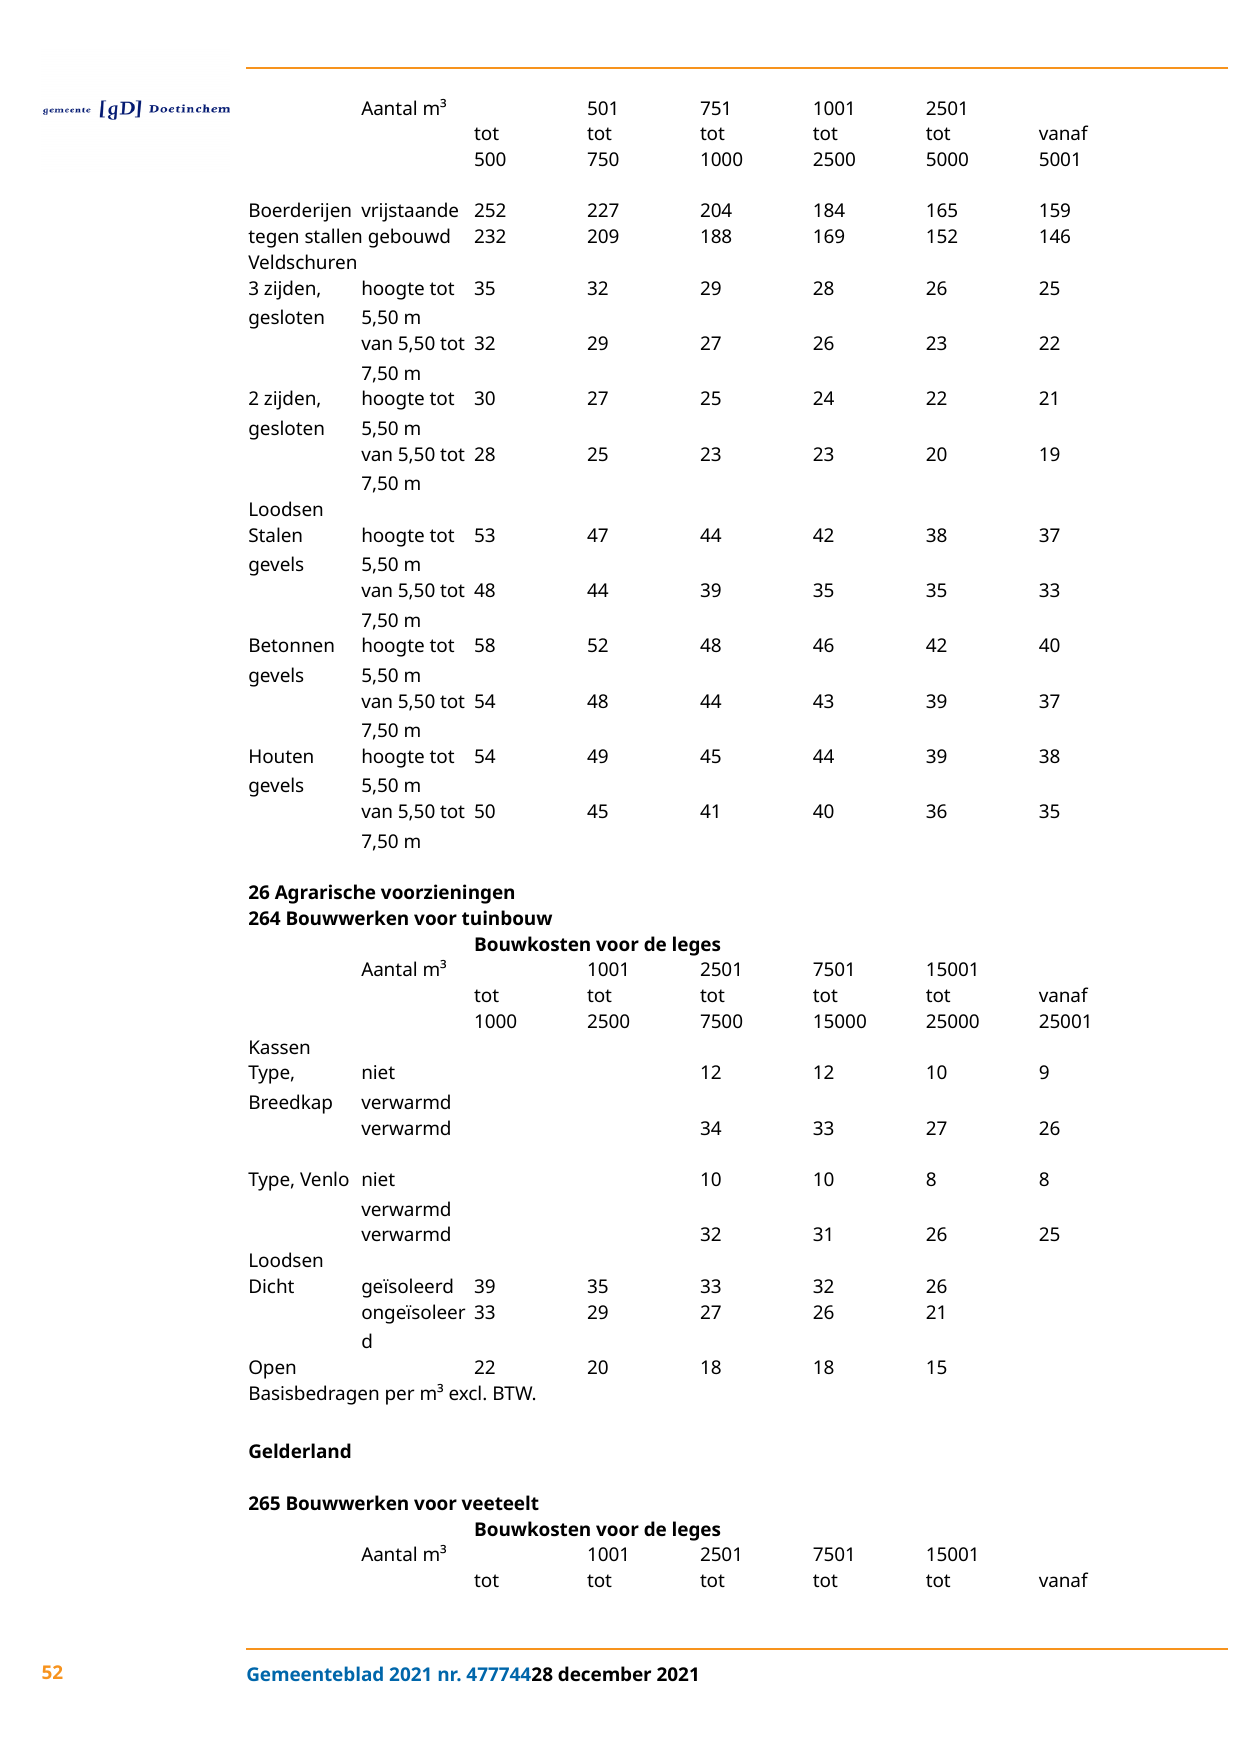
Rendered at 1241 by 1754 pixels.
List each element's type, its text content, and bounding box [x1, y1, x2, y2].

table_cell 25 [700, 386, 813, 441]
table_cell Stalen gevels [248, 522, 361, 577]
table_cell 29 [587, 330, 700, 386]
table_cell Open [248, 1354, 361, 1380]
table_cell 48 [587, 688, 700, 743]
table_cell [474, 1464, 587, 1490]
table_cell [474, 496, 587, 522]
table_cell tot [813, 983, 926, 1008]
table_cell tot [474, 121, 587, 146]
table_cell [1039, 172, 1152, 198]
table_cell [1039, 95, 1152, 121]
table_cell Loodsen [248, 496, 361, 522]
table_cell [1039, 1354, 1152, 1380]
table_cell van 5,50 tot 7,50 m [361, 688, 474, 743]
table_cell 501 [587, 95, 700, 121]
table_cell 32 [474, 330, 587, 386]
table_cell 209 [587, 224, 700, 249]
table_cell 42 [926, 633, 1038, 688]
table_cell [926, 249, 1038, 275]
table_cell [474, 95, 587, 121]
table_cell 1001 [813, 95, 926, 121]
table_cell 22 [926, 386, 1038, 441]
table_cell [1039, 1273, 1152, 1299]
table_cell [813, 1248, 926, 1273]
table_cell 33 [813, 1115, 926, 1141]
table_cell 22 [1039, 330, 1152, 386]
table_cell 252 [474, 198, 587, 223]
table_cell 3 zijden, gesloten [248, 275, 361, 330]
table_cell vanaf [1039, 1567, 1152, 1593]
table_cell [361, 854, 474, 879]
table_cell [587, 854, 700, 879]
table_cell 43 [813, 688, 926, 743]
table_cell Type, Breedkap [248, 1060, 361, 1115]
table_cell [248, 1464, 361, 1490]
table_cell [813, 854, 926, 879]
table_cell hoogte tot 5,50 m [361, 386, 474, 441]
table_cell 184 [813, 198, 926, 223]
table_cell verwarmd [361, 1115, 474, 1141]
table_cell 32 [813, 1273, 926, 1299]
table_cell [248, 1299, 361, 1354]
table_cell 1001 [587, 957, 700, 982]
table_cell 37 [1039, 522, 1152, 577]
table_cell 24 [813, 386, 926, 441]
table_cell 1001 [587, 1541, 700, 1567]
table_cell [587, 249, 700, 275]
table_cell 35 [474, 275, 587, 330]
table_cell [474, 1034, 587, 1059]
table_cell 10 [700, 1166, 813, 1222]
table_cell [813, 172, 926, 198]
table_cell 27 [587, 386, 700, 441]
table_cell tot [474, 983, 587, 1008]
table_cell 28 [813, 275, 926, 330]
table_cell 25 [1039, 275, 1152, 330]
table_cell 39 [926, 688, 1038, 743]
table_cell 15 [926, 1354, 1038, 1380]
table_cell 12 [813, 1060, 926, 1115]
table_cell verwarmd [361, 1222, 474, 1247]
table_cell [587, 172, 700, 198]
table_cell ongeïsoleerd [361, 1299, 474, 1354]
table_cell [1039, 1299, 1152, 1354]
table_cell 25001 [1039, 1008, 1152, 1034]
table_cell [474, 172, 587, 198]
table_cell 29 [587, 1299, 700, 1354]
table_cell 39 [700, 577, 813, 632]
table_cell [813, 1141, 926, 1166]
table_cell [361, 1008, 474, 1034]
table_cell 26 [813, 1299, 926, 1354]
table_cell [361, 1516, 474, 1541]
table_cell [1039, 854, 1152, 879]
table_cell 25 [587, 441, 700, 496]
table_cell 41 [700, 799, 813, 854]
table_cell 2501 [700, 957, 813, 982]
table_cell 33 [474, 1299, 587, 1354]
table_cell 18 [813, 1354, 926, 1380]
table_cell 36 [926, 799, 1038, 854]
table_cell 33 [700, 1273, 813, 1299]
table_cell 29 [700, 275, 813, 330]
table_header Gelderland [248, 1439, 1152, 1464]
table_cell 2500 [813, 146, 926, 172]
table_cell [248, 172, 474, 198]
table_cell 265 Bouwwerken voor veeteelt [248, 1490, 1152, 1516]
table_cell [700, 1141, 813, 1166]
table_cell [248, 441, 361, 496]
table_cell [248, 931, 361, 957]
table_cell [248, 1008, 361, 1034]
table_cell 49 [587, 743, 700, 798]
table_cell 44 [813, 743, 926, 798]
table_cell 54 [474, 743, 587, 798]
table_cell 23 [926, 330, 1038, 386]
table_cell [474, 1166, 587, 1222]
table_cell 8 [926, 1166, 1038, 1222]
table_cell [587, 1141, 700, 1166]
table_cell [926, 1464, 1038, 1490]
table_cell niet verwarmd [361, 1060, 474, 1115]
table_cell Aantal m³ [361, 1541, 474, 1567]
table_cell 45 [700, 743, 813, 798]
table_cell 15001 [926, 1541, 1038, 1567]
table_cell [474, 1541, 587, 1567]
table_cell [361, 496, 474, 522]
table_cell 40 [813, 799, 926, 854]
table_cell 169 [813, 224, 926, 249]
table_cell 750 [587, 146, 700, 172]
table_cell 32 [700, 1222, 813, 1247]
table_cell 25000 [926, 1008, 1038, 1034]
table_cell 188 [700, 224, 813, 249]
table_cell [587, 1166, 700, 1222]
table_cell [700, 1248, 813, 1273]
table_cell 146 [1039, 224, 1152, 249]
table_cell [1039, 1034, 1152, 1059]
table_cell [700, 854, 813, 879]
table_cell 10 [926, 1060, 1038, 1115]
table_cell 7501 [813, 957, 926, 982]
table_cell [813, 496, 926, 522]
table_cell 42 [813, 522, 926, 577]
table_cell 232 [474, 224, 587, 249]
table_cell 264 Bouwwerken voor tuinbouw [248, 905, 1152, 931]
table_cell [248, 1541, 361, 1567]
table_cell 35 [813, 577, 926, 632]
table_cell Loodsen [248, 1248, 361, 1273]
table_cell [587, 1060, 700, 1115]
table_cell 27 [926, 1115, 1038, 1141]
table_cell 21 [926, 1299, 1038, 1354]
table_cell niet verwarmd [361, 1166, 474, 1222]
table_cell 30 [474, 386, 587, 441]
table_cell 26 [926, 275, 1038, 330]
table_cell Aantal m³ [361, 95, 474, 121]
table_cell 52 [587, 633, 700, 688]
table_cell [361, 1141, 474, 1166]
table_cell 47 [587, 522, 700, 577]
table_cell 7501 [813, 1541, 926, 1567]
table_cell 21 [1039, 386, 1152, 441]
table_cell tot [926, 121, 1038, 146]
table_cell [1039, 1464, 1152, 1490]
table_cell 5000 [926, 146, 1038, 172]
table_cell 2501 [700, 1541, 813, 1567]
table_cell 27 [700, 1299, 813, 1354]
table_cell 35 [1039, 799, 1152, 854]
table_cell 227 [587, 198, 700, 223]
table_cell [248, 121, 361, 146]
table_cell [248, 1222, 361, 1247]
table_cell [474, 1060, 587, 1115]
table_cell [361, 1567, 474, 1593]
table_cell 23 [700, 441, 813, 496]
table_cell 39 [474, 1273, 587, 1299]
table_cell tegen stallen gebouwd [248, 224, 474, 249]
table_cell Basisbedragen per m³ excl. BTW. [248, 1380, 1152, 1406]
table_cell [926, 1141, 1038, 1166]
table_cell [474, 854, 587, 879]
table_cell hoogte tot 5,50 m [361, 633, 474, 688]
table_cell [474, 1141, 587, 1166]
table_cell 500 [474, 146, 587, 172]
table_cell 2501 [926, 95, 1038, 121]
table_cell 26 [1039, 1115, 1152, 1141]
table_cell van 5,50 tot 7,50 m [361, 330, 474, 386]
table_cell [587, 1248, 700, 1273]
table_cell 15001 [926, 957, 1038, 982]
table_cell [700, 496, 813, 522]
table_cell [587, 1115, 700, 1141]
table_cell [361, 121, 474, 146]
table_cell 15000 [813, 1008, 926, 1034]
table_cell Houten gevels [248, 743, 361, 798]
table_cell 1000 [474, 1008, 587, 1034]
table_cell 53 [474, 522, 587, 577]
table_cell [361, 983, 474, 1008]
table_cell 45 [587, 799, 700, 854]
table_cell Boerderijen [248, 198, 361, 223]
table_cell [813, 1034, 926, 1059]
table_cell 19 [1039, 441, 1152, 496]
table_cell [248, 983, 361, 1008]
table_cell vanaf [1039, 983, 1152, 1008]
table_cell 54 [474, 688, 587, 743]
table_cell 28 [474, 441, 587, 496]
table_cell 9 [1039, 1060, 1152, 1115]
table_cell [248, 799, 361, 854]
table_cell [248, 1141, 361, 1166]
table_cell 204 [700, 198, 813, 223]
table_cell [474, 249, 587, 275]
table_cell [474, 1248, 587, 1273]
table_cell 165 [926, 198, 1038, 223]
table_cell tot [926, 983, 1038, 1008]
table_cell [700, 172, 813, 198]
table_cell 35 [587, 1273, 700, 1299]
table_cell [248, 957, 361, 982]
table_cell [1039, 249, 1152, 275]
table_cell [248, 95, 361, 121]
table_cell [248, 146, 361, 172]
table_cell [700, 1464, 813, 1490]
table_cell 751 [700, 95, 813, 121]
table_cell [248, 854, 361, 879]
table_cell 1000 [700, 146, 813, 172]
table_cell 25 [1039, 1222, 1152, 1247]
table_cell Dicht [248, 1273, 361, 1299]
table_cell [700, 1034, 813, 1059]
table_cell [248, 1567, 361, 1593]
table_cell tot [700, 1567, 813, 1593]
table_cell geïsoleerd [361, 1273, 474, 1299]
table_cell 26 Agrarische voorzieningen [248, 880, 1152, 905]
table_cell [926, 172, 1038, 198]
table_cell [361, 1248, 474, 1273]
table_cell van 5,50 tot 7,50 m [361, 577, 474, 632]
table_cell [361, 146, 474, 172]
table_cell tot [700, 121, 813, 146]
table_cell 12 [700, 1060, 813, 1115]
table_cell 22 [474, 1354, 587, 1380]
table_cell tot [700, 983, 813, 1008]
table_cell [813, 249, 926, 275]
table_cell [248, 1516, 361, 1541]
table_cell [248, 688, 361, 743]
table_cell 20 [587, 1354, 700, 1380]
table_cell Aantal m³ [361, 957, 474, 982]
table_cell [1039, 1541, 1152, 1567]
table_cell 38 [926, 522, 1038, 577]
table_cell 20 [926, 441, 1038, 496]
table_cell [1039, 957, 1152, 982]
table_cell tot [813, 121, 926, 146]
table_cell 48 [474, 577, 587, 632]
table_cell tot [813, 1567, 926, 1593]
table_cell 10 [813, 1166, 926, 1222]
table_cell 37 [1039, 688, 1152, 743]
table_cell [361, 931, 474, 957]
table_cell [926, 854, 1038, 879]
table_cell 34 [700, 1115, 813, 1141]
table_cell tot [587, 983, 700, 1008]
table_cell [248, 1115, 361, 1141]
table_cell 35 [926, 577, 1038, 632]
table_cell 26 [813, 330, 926, 386]
table_cell vanaf [1039, 121, 1152, 146]
table_cell 44 [587, 577, 700, 632]
table_cell tot [587, 121, 700, 146]
table_cell 26 [926, 1222, 1038, 1247]
table_cell [1039, 496, 1152, 522]
table_cell 58 [474, 633, 587, 688]
table_cell 8 [1039, 1166, 1152, 1222]
table_cell [813, 1464, 926, 1490]
table_cell 2500 [587, 1008, 700, 1034]
table_cell hoogte tot 5,50 m [361, 522, 474, 577]
table_cell [248, 577, 361, 632]
table_cell 2 zijden, gesloten [248, 386, 361, 441]
table_cell 26 [926, 1273, 1038, 1299]
table_cell 159 [1039, 198, 1152, 223]
table_cell [700, 249, 813, 275]
table_cell van 5,50 tot 7,50 m [361, 441, 474, 496]
table_cell [926, 1248, 1038, 1273]
table_cell [474, 1115, 587, 1141]
table_cell [248, 330, 361, 386]
picture [41, 47, 231, 172]
table_cell 39 [926, 743, 1038, 798]
table_cell [361, 249, 474, 275]
table_cell [361, 1354, 474, 1380]
table_cell [1039, 1141, 1152, 1166]
table_cell 23 [813, 441, 926, 496]
table_cell 38 [1039, 743, 1152, 798]
table_cell van 5,50 tot 7,50 m [361, 799, 474, 854]
table_cell [926, 496, 1038, 522]
table_cell tot [587, 1567, 700, 1593]
table_cell 33 [1039, 577, 1152, 632]
table_cell 40 [1039, 633, 1152, 688]
table_cell vrijstaande [361, 198, 474, 223]
table_cell [1039, 1248, 1152, 1273]
table_cell [587, 1034, 700, 1059]
table_cell [587, 1464, 700, 1490]
table_cell 48 [700, 633, 813, 688]
table_cell Bouwkosten voor de leges [474, 1516, 1152, 1541]
table_cell Kassen [248, 1034, 474, 1059]
table_cell 18 [700, 1354, 813, 1380]
table_cell [474, 1222, 587, 1247]
table_cell 27 [700, 330, 813, 386]
table_cell Veldschuren [248, 249, 361, 275]
table_cell Bouwkosten voor de leges [474, 931, 1152, 957]
table_cell [926, 1034, 1038, 1059]
table_cell 7500 [700, 1008, 813, 1034]
table_cell 44 [700, 522, 813, 577]
table_cell Type, Venlo [248, 1166, 361, 1222]
table_cell tot [474, 1567, 587, 1593]
table_cell 32 [587, 275, 700, 330]
table_cell 5001 [1039, 146, 1152, 172]
table_cell [474, 957, 587, 982]
table_cell 31 [813, 1222, 926, 1247]
table_cell [587, 496, 700, 522]
table_cell 152 [926, 224, 1038, 249]
table_cell 44 [700, 688, 813, 743]
table_cell 50 [474, 799, 587, 854]
table_cell [361, 1464, 474, 1490]
table_cell tot [926, 1567, 1038, 1593]
table_cell Betonnen gevels [248, 633, 361, 688]
table_cell 46 [813, 633, 926, 688]
table_cell [587, 1222, 700, 1247]
table_cell hoogte tot 5,50 m [361, 275, 474, 330]
table_cell hoogte tot 5,50 m [361, 743, 474, 798]
